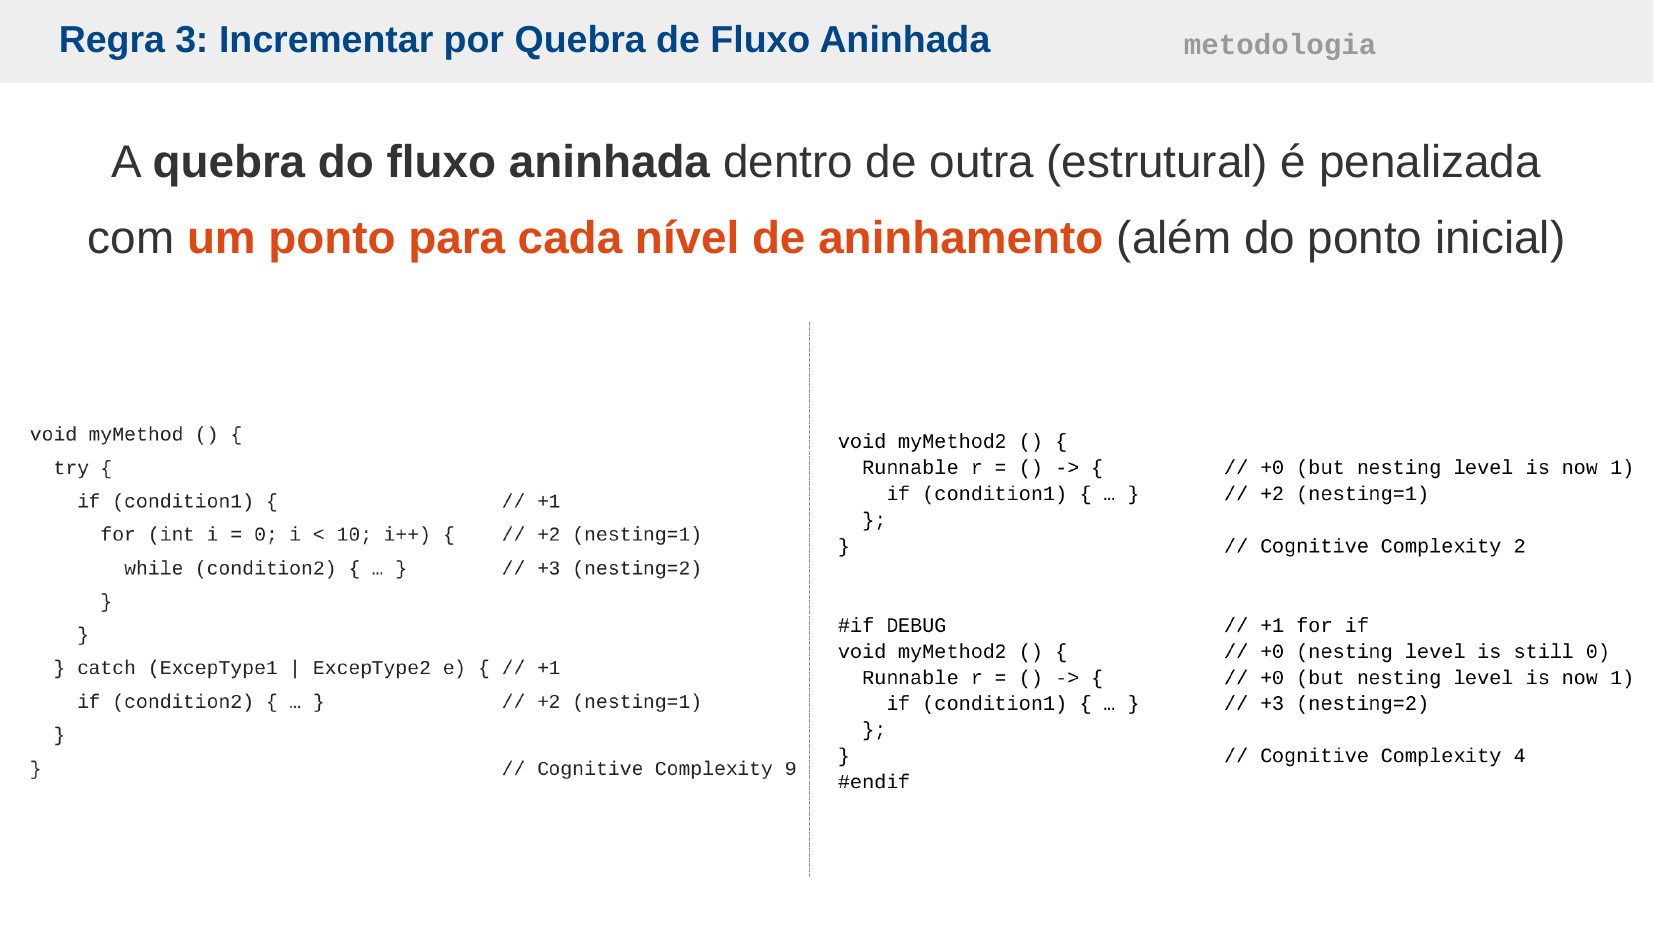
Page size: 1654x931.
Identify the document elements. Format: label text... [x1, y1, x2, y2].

text_box A quebra do fluxo aninhada dentro de outra (estrutural) é penalizada com um ponto para cada nível de aninhamento (além do ponto inicial) [59, 102, 1595, 296]
title Regra 3: Incrementar por Quebra de Fluxo Aninhada [59, 14, 1182, 66]
picture [17, 417, 810, 804]
text_box metodologia [1169, 23, 1644, 71]
text_box [0, 0, 1654, 83]
picture [826, 425, 1643, 818]
